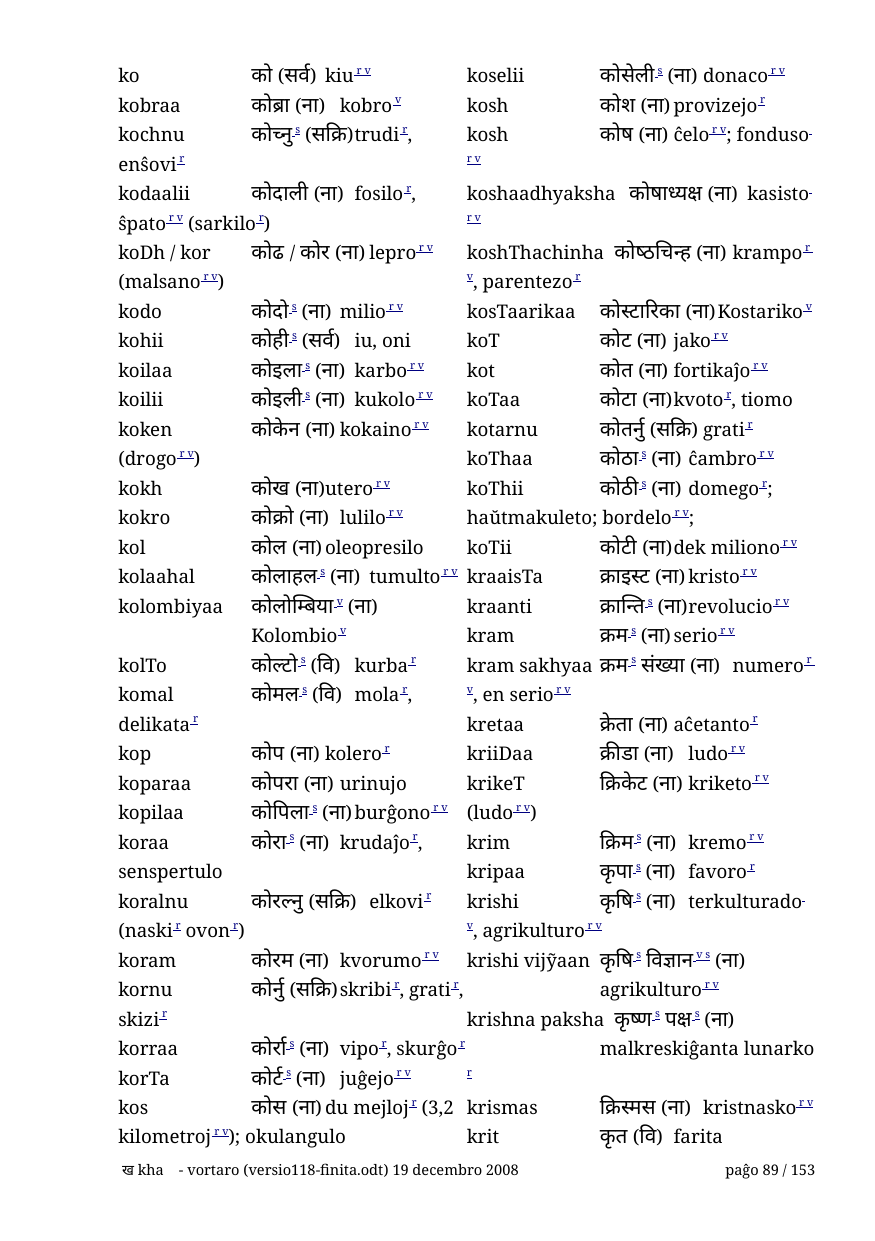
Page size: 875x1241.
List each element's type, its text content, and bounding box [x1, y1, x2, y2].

text kraaisTa क्राइस्ट (ना) kristo r v [467, 560, 815, 590]
text kopilaa कोपिला s (ना) burĝono r v [118, 796, 467, 826]
text kosh कोश (ना) provizejo r [467, 88, 815, 118]
text kodaalii कोदाली (ना) fosilo r, ŝpato r v (sarkilo r) [118, 177, 467, 236]
text krismas क्रिस्मस (ना) kristnasko r v [467, 1091, 815, 1120]
text kripaa कृपा s (ना) favoro r [467, 855, 815, 884]
text kot कोत (ना) fortikaĵo r v [467, 354, 815, 383]
text kokro कोक्रो (ना) lulilo r v [118, 501, 467, 531]
text koselii कोसेली s (ना) donaco r v [467, 59, 815, 88]
text kobraa कोब्रा (ना) kobro v [118, 88, 467, 118]
text koThaa कोठा s (ना) ĉambro r v [467, 442, 815, 472]
text kos कोस (ना) du mejloj r (3,2 kilometroj r v); okulangulo [118, 1091, 467, 1150]
text koparaa कोपरा (ना) urinujo [118, 767, 467, 796]
text koTii कोटी (ना) dek miliono r v [467, 531, 815, 560]
text kolaahal कोलाहल s (ना) tumulto r v [118, 560, 467, 590]
text korTa कोर्ट s (ना) juĝejo r v [118, 1061, 467, 1091]
text koraa कोरा s (ना) krudaĵo r, senspertulo [118, 826, 467, 884]
text kop कोप (ना) kolero r [118, 737, 467, 767]
text krishi vijỹaan कृषि s विज्ञान v s (ना) agrikulturo r v [467, 943, 815, 1002]
text kram क्रम s (ना) serio r v [467, 619, 815, 649]
text koTaa कोटा (ना) kvoto r, tiomo [467, 383, 815, 413]
text ko को (सर्व) kiu r v [118, 59, 467, 88]
text koshThachinha कोष्ठचिन्ह (ना) krampo r v, parentezo r [467, 236, 815, 295]
text kriiDaa क्रीडा (ना) ludo r v [467, 737, 815, 767]
text koDh / kor कोढ / कोर (ना) lepro r v (malsano r v) [118, 236, 467, 295]
text krishna paksha कृष्ण s पक्ष s (ना) malkreskiĝanta lunarko r [467, 1002, 815, 1091]
text kretaa क्रेता (ना) aĉetanto r [467, 708, 815, 737]
text kolombiyaa कोलोम्बिया v (ना) Kolombio v [118, 590, 467, 649]
text kohii कोही s (सर्व) iu, oni [118, 324, 467, 354]
text koralnu कोरल्नु (सक्रि) elkovi r (naski r ovon r) [118, 884, 467, 943]
text komal कोमल s (वि) mola r, delikata r [118, 678, 467, 737]
text kodo कोदो s (ना) milio r v [118, 295, 467, 324]
text koshaadhyaksha कोषाध्यक्ष (ना) kasisto r v [467, 177, 815, 236]
text koilii कोइली s (ना) kukolo r v [118, 383, 467, 413]
text krishi कृषि s (ना) terkulturado v, agrikulturo r v [467, 884, 815, 943]
text kraanti क्रान्ति s (ना) revolucio r v [467, 590, 815, 619]
text kotarnu कोतर्नु (सक्रि) grati r [467, 413, 815, 442]
text kram sakhyaa क्रम s संख्या (ना) numero r v, en serio r v [467, 649, 815, 708]
text kosh कोष (ना) ĉelo r v; fonduso r v [467, 118, 815, 177]
text koThii कोठी s (ना) domego r; haŭtmakuleto; bordelo r v; [467, 472, 815, 531]
text kornu कोर्नु (सक्रि) skribi r, grati r, skizi r [118, 973, 467, 1032]
text kosTaarikaa कोस्टारिका (ना) Kostariko v [467, 295, 815, 324]
text krikeT क्रिकेट (ना) kriketo r v (ludo r v) [467, 767, 815, 826]
text koT कोट (ना) jako r v [467, 324, 815, 354]
text koken कोकेन (ना) kokaino r v (drogo r v) [118, 413, 467, 472]
text koram कोरम (ना) kvorumo r v [118, 943, 467, 973]
text kol कोल (ना) oleopresilo [118, 531, 467, 560]
text krim क्रिम s (ना) kremo r v [467, 826, 815, 855]
text krit कृत (वि) farita [467, 1120, 815, 1150]
text kokh कोख (ना) utero r v [118, 472, 467, 501]
text koilaa कोइला s (ना) karbo r v [118, 354, 467, 383]
text kolTo कोल्टो s (वि) kurba r [118, 649, 467, 678]
text korraa कोर्रा s (ना) vipo r, skurĝo r [118, 1032, 467, 1061]
text kochnu कोच्नु s (सक्रि) trudi r, enŝovi r [118, 118, 467, 177]
